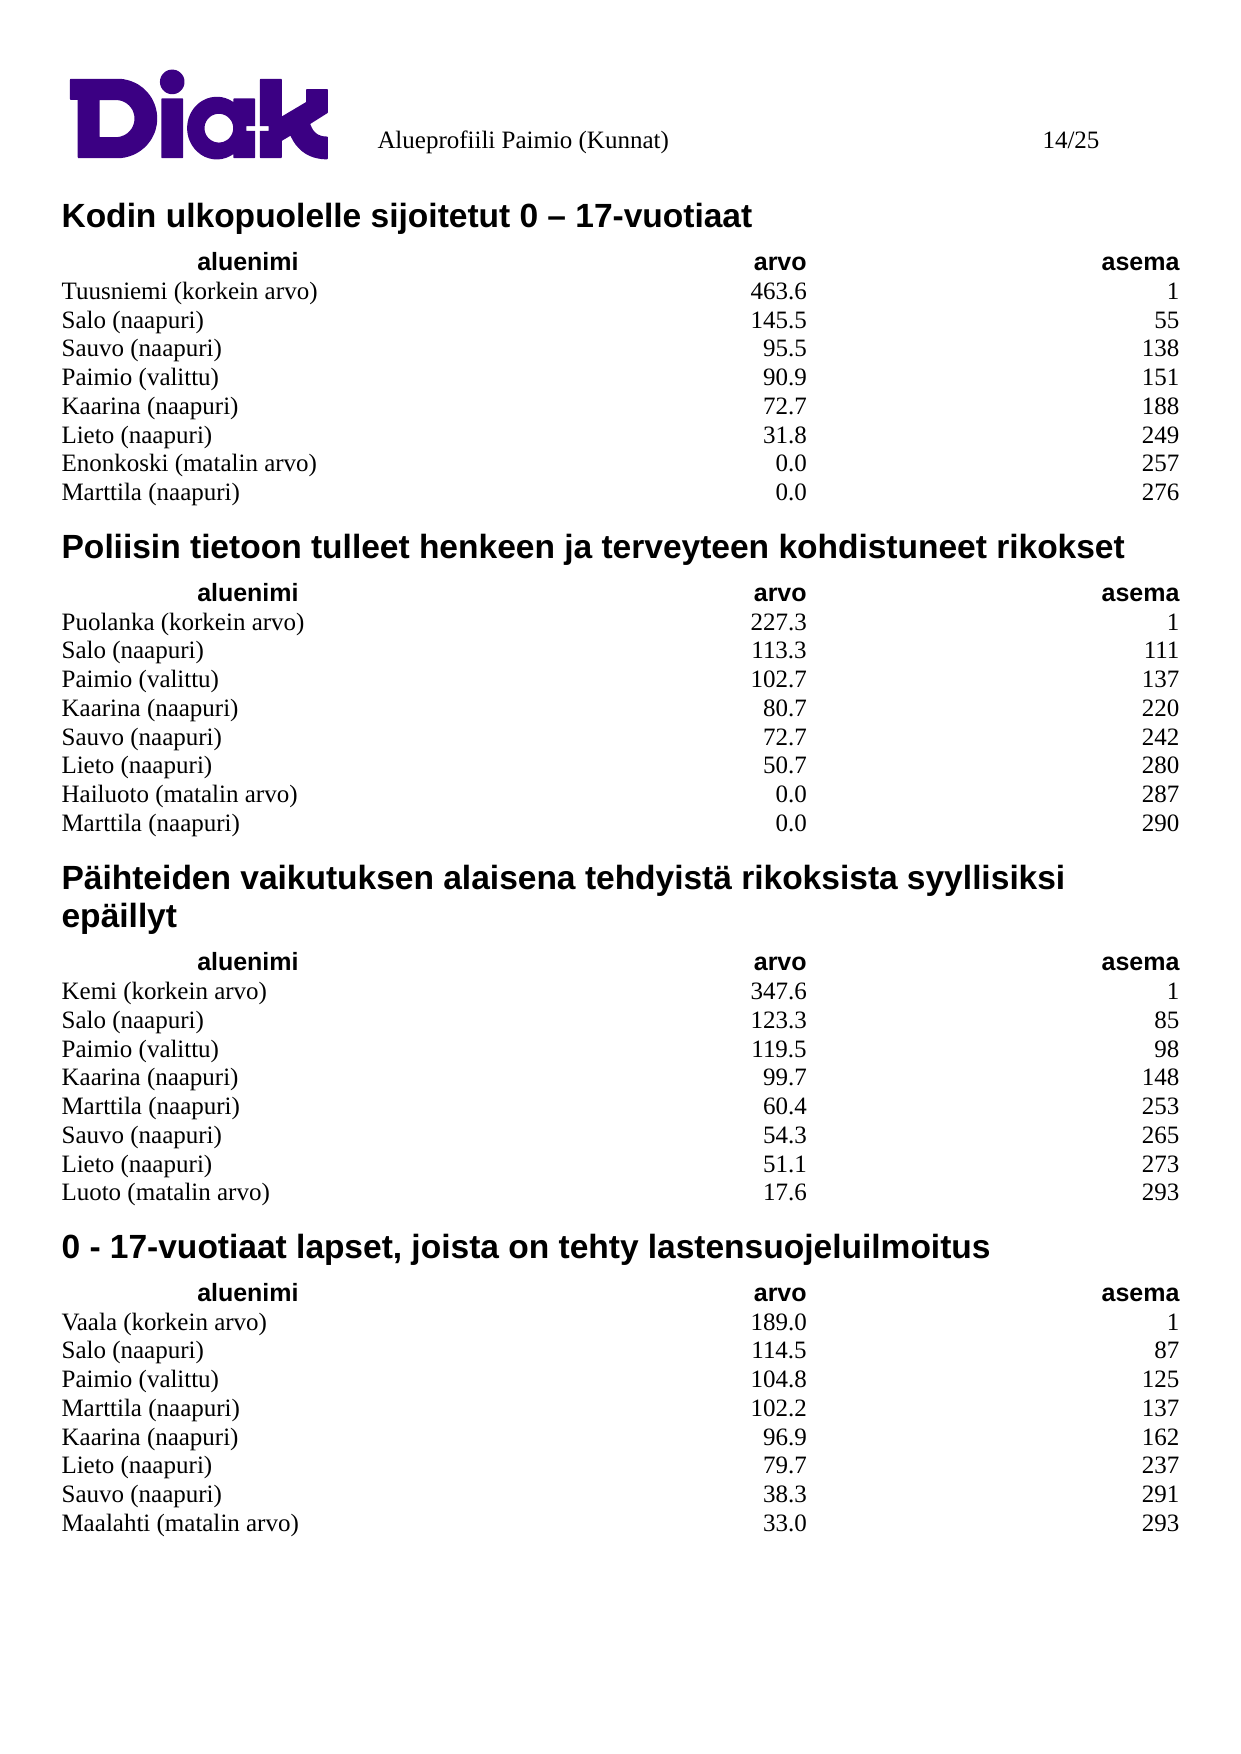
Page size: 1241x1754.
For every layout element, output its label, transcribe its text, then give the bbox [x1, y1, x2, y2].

table_header arvo [434, 1278, 806, 1307]
table_cell 347.6 [434, 976, 806, 1005]
table_cell Marttila (naapuri) [61, 477, 434, 506]
table_cell Marttila (naapuri) [61, 1091, 434, 1120]
table_cell 17.6 [434, 1178, 806, 1206]
table_cell 125 [806, 1364, 1179, 1393]
table_cell Salo (naapuri) [61, 636, 434, 664]
table_cell Maalahti (matalin arvo) [61, 1508, 434, 1537]
table_cell 280 [806, 751, 1179, 779]
table_cell 137 [806, 1393, 1179, 1422]
table_cell 31.8 [434, 420, 806, 448]
table_cell 273 [806, 1149, 1179, 1177]
table_cell 276 [806, 477, 1179, 506]
table_cell 162 [806, 1422, 1179, 1451]
table_header aluenimi [61, 578, 434, 607]
table_cell Marttila (naapuri) [61, 1393, 434, 1422]
table_cell Lieto (naapuri) [61, 1451, 434, 1479]
table_cell 111 [806, 636, 1179, 664]
table_cell 54.3 [434, 1120, 806, 1149]
table_cell 1 [806, 607, 1179, 636]
table_cell 188 [806, 391, 1179, 420]
table_cell Kaarina (naapuri) [61, 693, 434, 722]
table_cell 55 [806, 305, 1179, 333]
table_cell Lieto (naapuri) [61, 751, 434, 779]
table_cell 293 [806, 1178, 1179, 1206]
table_cell 38.3 [434, 1479, 806, 1508]
table_cell 227.3 [434, 607, 806, 636]
table_header asema [806, 578, 1179, 607]
table_cell 119.5 [434, 1034, 806, 1062]
table_cell 72.7 [434, 391, 806, 420]
table_cell 114.5 [434, 1336, 806, 1364]
table_cell Sauvo (naapuri) [61, 1479, 434, 1508]
table_cell 463.6 [434, 276, 806, 305]
subtitle Poliisin tietoon tulleet henkeen ja terveyteen kohdistuneet rikokset [61, 527, 1179, 566]
table_cell 60.4 [434, 1091, 806, 1120]
table_cell 104.8 [434, 1364, 806, 1393]
table_cell 102.7 [434, 664, 806, 693]
table_cell Tuusniemi (korkein arvo) [61, 276, 434, 305]
table_cell 1 [806, 1307, 1179, 1336]
table_cell 293 [806, 1508, 1179, 1537]
table_cell 253 [806, 1091, 1179, 1120]
table_header aluenimi [61, 948, 434, 976]
table_cell 0.0 [434, 808, 806, 837]
table_cell 85 [806, 1005, 1179, 1034]
table_cell 90.9 [434, 362, 806, 391]
table_cell 189.0 [434, 1307, 806, 1336]
subtitle 0 - 17-vuotiaat lapset, joista on tehty lastensuojeluilmoitus [61, 1227, 1179, 1266]
table_cell 102.2 [434, 1393, 806, 1422]
table_cell 148 [806, 1063, 1179, 1091]
subtitle Kodin ulkopuolelle sijoitetut 0 – 17-vuotiaat [61, 196, 1179, 235]
table_header arvo [434, 578, 806, 607]
table_cell Kaarina (naapuri) [61, 391, 434, 420]
table_cell 72.7 [434, 722, 806, 751]
table_cell Salo (naapuri) [61, 305, 434, 333]
table_cell 51.1 [434, 1149, 806, 1177]
table_cell 123.3 [434, 1005, 806, 1034]
table_cell 33.0 [434, 1508, 806, 1537]
subtitle Päihteiden vaikutuksen alaisena tehdyistä rikoksista syyllisiksi epäillyt [61, 858, 1179, 935]
table_cell 0.0 [434, 779, 806, 808]
table_cell Sauvo (naapuri) [61, 722, 434, 751]
table_cell Vaala (korkein arvo) [61, 1307, 434, 1336]
table_header asema [806, 247, 1179, 276]
table_cell 257 [806, 449, 1179, 477]
table_cell Sauvo (naapuri) [61, 334, 434, 362]
table_header aluenimi [61, 1278, 434, 1307]
table_cell 113.3 [434, 636, 806, 664]
table_cell 80.7 [434, 693, 806, 722]
table_header aluenimi [61, 247, 434, 276]
table_cell Paimio (valittu) [61, 1364, 434, 1393]
table_cell 137 [806, 664, 1179, 693]
table_cell 99.7 [434, 1063, 806, 1091]
table_cell Paimio (valittu) [61, 362, 434, 391]
table_cell 0.0 [434, 477, 806, 506]
table_cell 237 [806, 1451, 1179, 1479]
table_cell 290 [806, 808, 1179, 837]
table_cell Salo (naapuri) [61, 1336, 434, 1364]
table_cell Kemi (korkein arvo) [61, 976, 434, 1005]
table_cell 96.9 [434, 1422, 806, 1451]
table_cell Marttila (naapuri) [61, 808, 434, 837]
table_cell 265 [806, 1120, 1179, 1149]
table_header arvo [434, 247, 806, 276]
table_header arvo [434, 948, 806, 976]
table_cell 95.5 [434, 334, 806, 362]
table_cell Sauvo (naapuri) [61, 1120, 434, 1149]
table_header asema [806, 948, 1179, 976]
table_cell Luoto (matalin arvo) [61, 1178, 434, 1206]
table_cell Hailuoto (matalin arvo) [61, 779, 434, 808]
table_cell 145.5 [434, 305, 806, 333]
table_cell 220 [806, 693, 1179, 722]
table_cell Paimio (valittu) [61, 1034, 434, 1062]
table_cell 1 [806, 976, 1179, 1005]
table_cell 87 [806, 1336, 1179, 1364]
table_cell 242 [806, 722, 1179, 751]
table_cell Kaarina (naapuri) [61, 1063, 434, 1091]
table_cell 98 [806, 1034, 1179, 1062]
table_cell 287 [806, 779, 1179, 808]
table_cell 249 [806, 420, 1179, 448]
table_cell Lieto (naapuri) [61, 1149, 434, 1177]
table_cell 0.0 [434, 449, 806, 477]
table_cell 291 [806, 1479, 1179, 1508]
table_cell 1 [806, 276, 1179, 305]
table_cell Lieto (naapuri) [61, 420, 434, 448]
table_cell 138 [806, 334, 1179, 362]
table_cell Enonkoski (matalin arvo) [61, 449, 434, 477]
table_cell Paimio (valittu) [61, 664, 434, 693]
table_header asema [806, 1278, 1179, 1307]
table_cell Kaarina (naapuri) [61, 1422, 434, 1451]
table_cell 79.7 [434, 1451, 806, 1479]
table_cell 50.7 [434, 751, 806, 779]
table_cell Puolanka (korkein arvo) [61, 607, 434, 636]
table_cell Salo (naapuri) [61, 1005, 434, 1034]
table_cell 151 [806, 362, 1179, 391]
